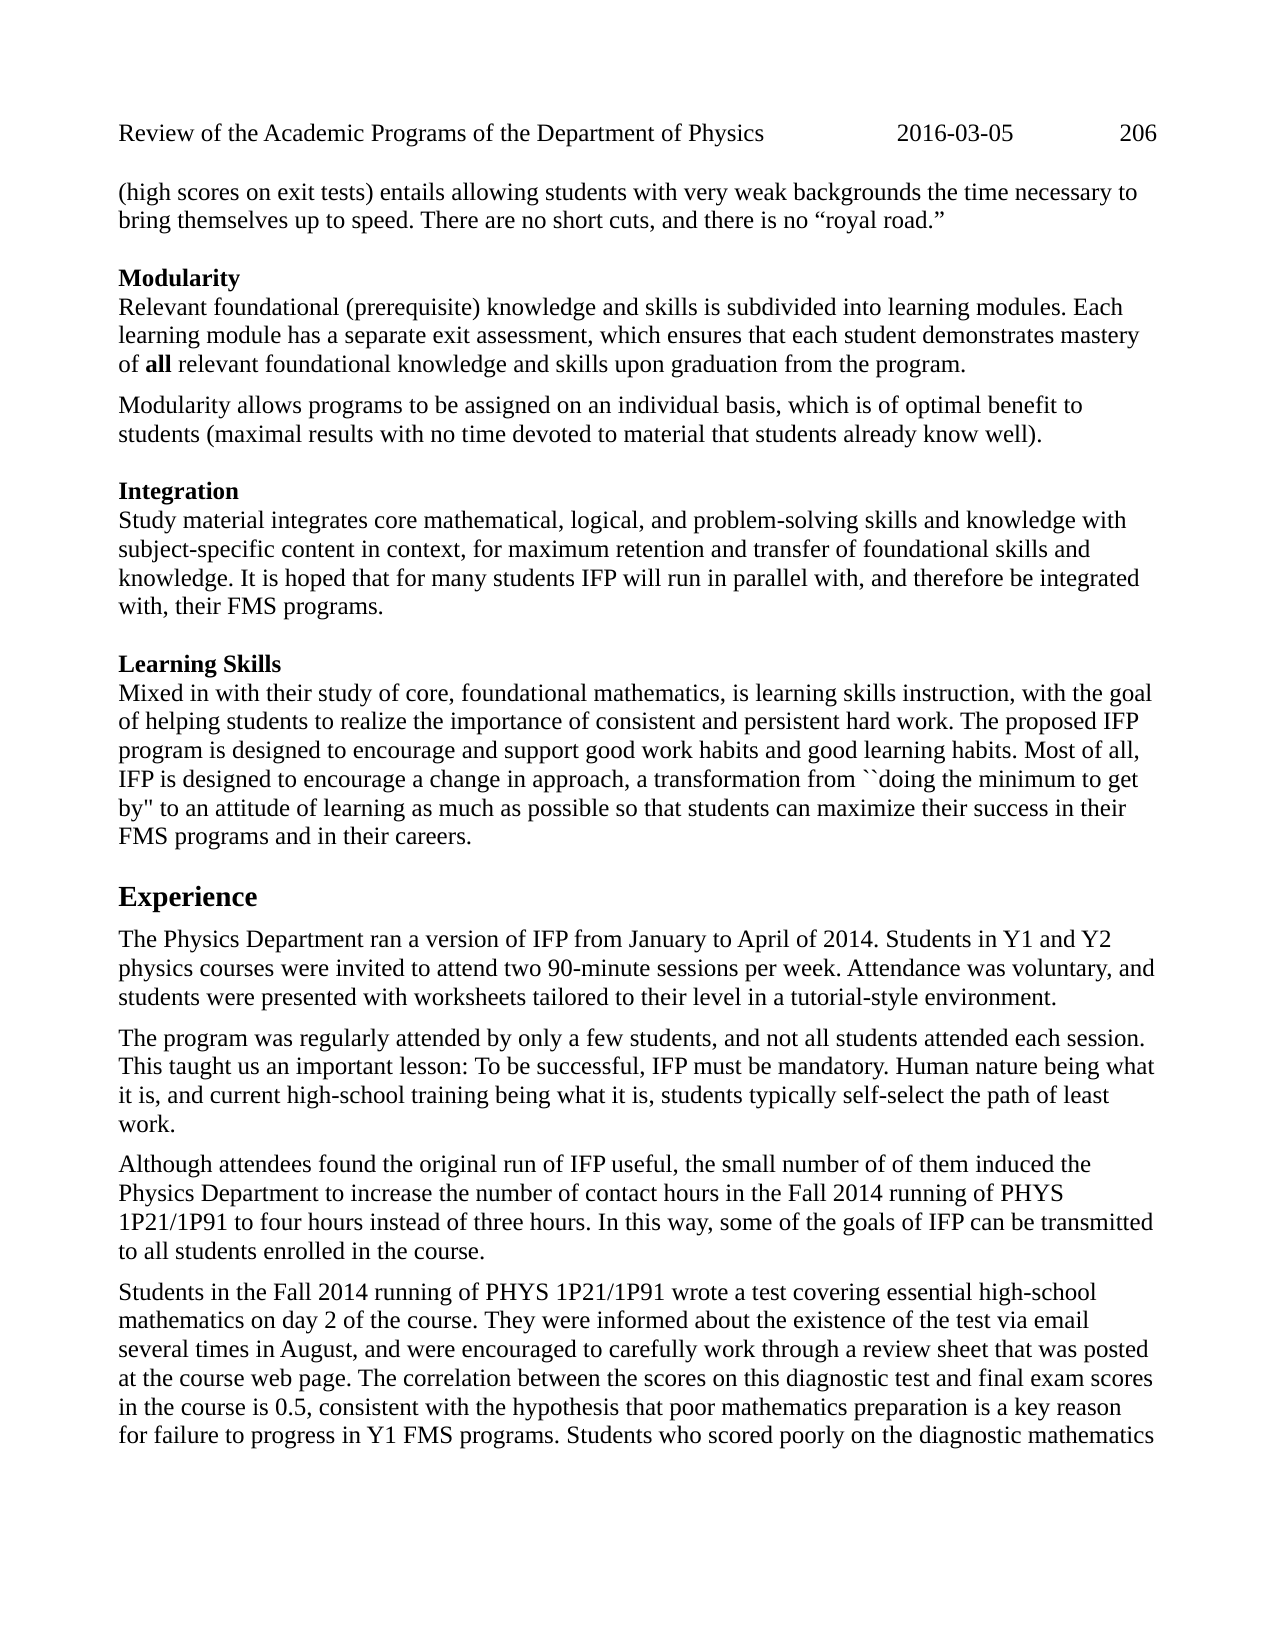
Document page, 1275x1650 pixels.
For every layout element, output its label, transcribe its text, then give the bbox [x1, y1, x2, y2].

text Relevant foundational (prerequisite) knowledge and skills is subdivided into learning modules. Each learning module has a separate exit assessment, which ensures that each student demonstrates mastery of all relevant foundational knowledge and skills upon graduation from the program. [118, 292, 1157, 378]
text Students in the Fall 2014 running of PHYS 1P21/1P91 wrote a test covering essential high-school mathematics on day 2 of the course. They were informed about the existence of the test via email several times in August, and were encouraged to carefully work through a review sheet that was posted at the course web page. The correlation between the scores on this diagnostic test and final exam scores in the course is 0.5, consistent with the hypothesis that poor mathematics preparation is a key reason for failure to progress in Y1 FMS programs. Students who scored poorly on the diagnostic mathematics [118, 1277, 1157, 1449]
text Modularity [118, 263, 1157, 292]
text Modularity allows programs to be assigned on an individual basis, which is of optimal benefit to students (maximal results with no time devoted to material that students already know well). [118, 390, 1157, 448]
text The program was regularly attended by only a few students, and not all students attended each session. This taught us an important lesson: To be successful, IFP must be mandatory. Human nature being what it is, and current high-school training being what it is, students typically self-select the path of least work. [118, 1023, 1157, 1138]
text Integration [118, 476, 1157, 505]
text Mixed in with their study of core, foundational mathematics, is learning skills instruction, with the goal of helping students to realize the importance of consistent and persistent hard work. The proposed IFP program is designed to encourage and support good work habits and good learning habits. Most of all, IFP is designed to encourage a change in approach, a transformation from ``doing the minimum to get by" to an attitude of learning as much as possible so that students can maximize their success in their FMS programs and in their careers. [118, 678, 1157, 850]
text Experience [118, 879, 1157, 912]
text Although attendees found the original run of IFP useful, the small number of of them induced the Physics Department to increase the number of contact hours in the Fall 2014 running of PHYS 1P21/1P91 to four hours instead of three hours. In this way, some of the goals of IFP can be transmitted to all students enrolled in the course. [118, 1149, 1157, 1264]
text Learning Skills [118, 649, 1157, 678]
text The Physics Department ran a version of IFP from January to April of 2014. Students in Y1 and Y2 physics courses were invited to attend two 90-minute sessions per week. Attendance was voluntary, and students were presented with worksheets tailored to their level in a tutorial-style environment. [118, 924, 1157, 1011]
text Study material integrates core mathematical, logical, and problem-solving skills and knowledge with subject-specific content in context, for maximum retention and transfer of foundational skills and knowledge. It is hoped that for many students IFP will run in parallel with, and therefore be integrated with, their FMS programs. [118, 505, 1157, 620]
text (high scores on exit tests) entails allowing students with very weak backgrounds the time necessary to bring themselves up to speed. There are no short cuts, and there is no “royal road.” [118, 177, 1157, 234]
